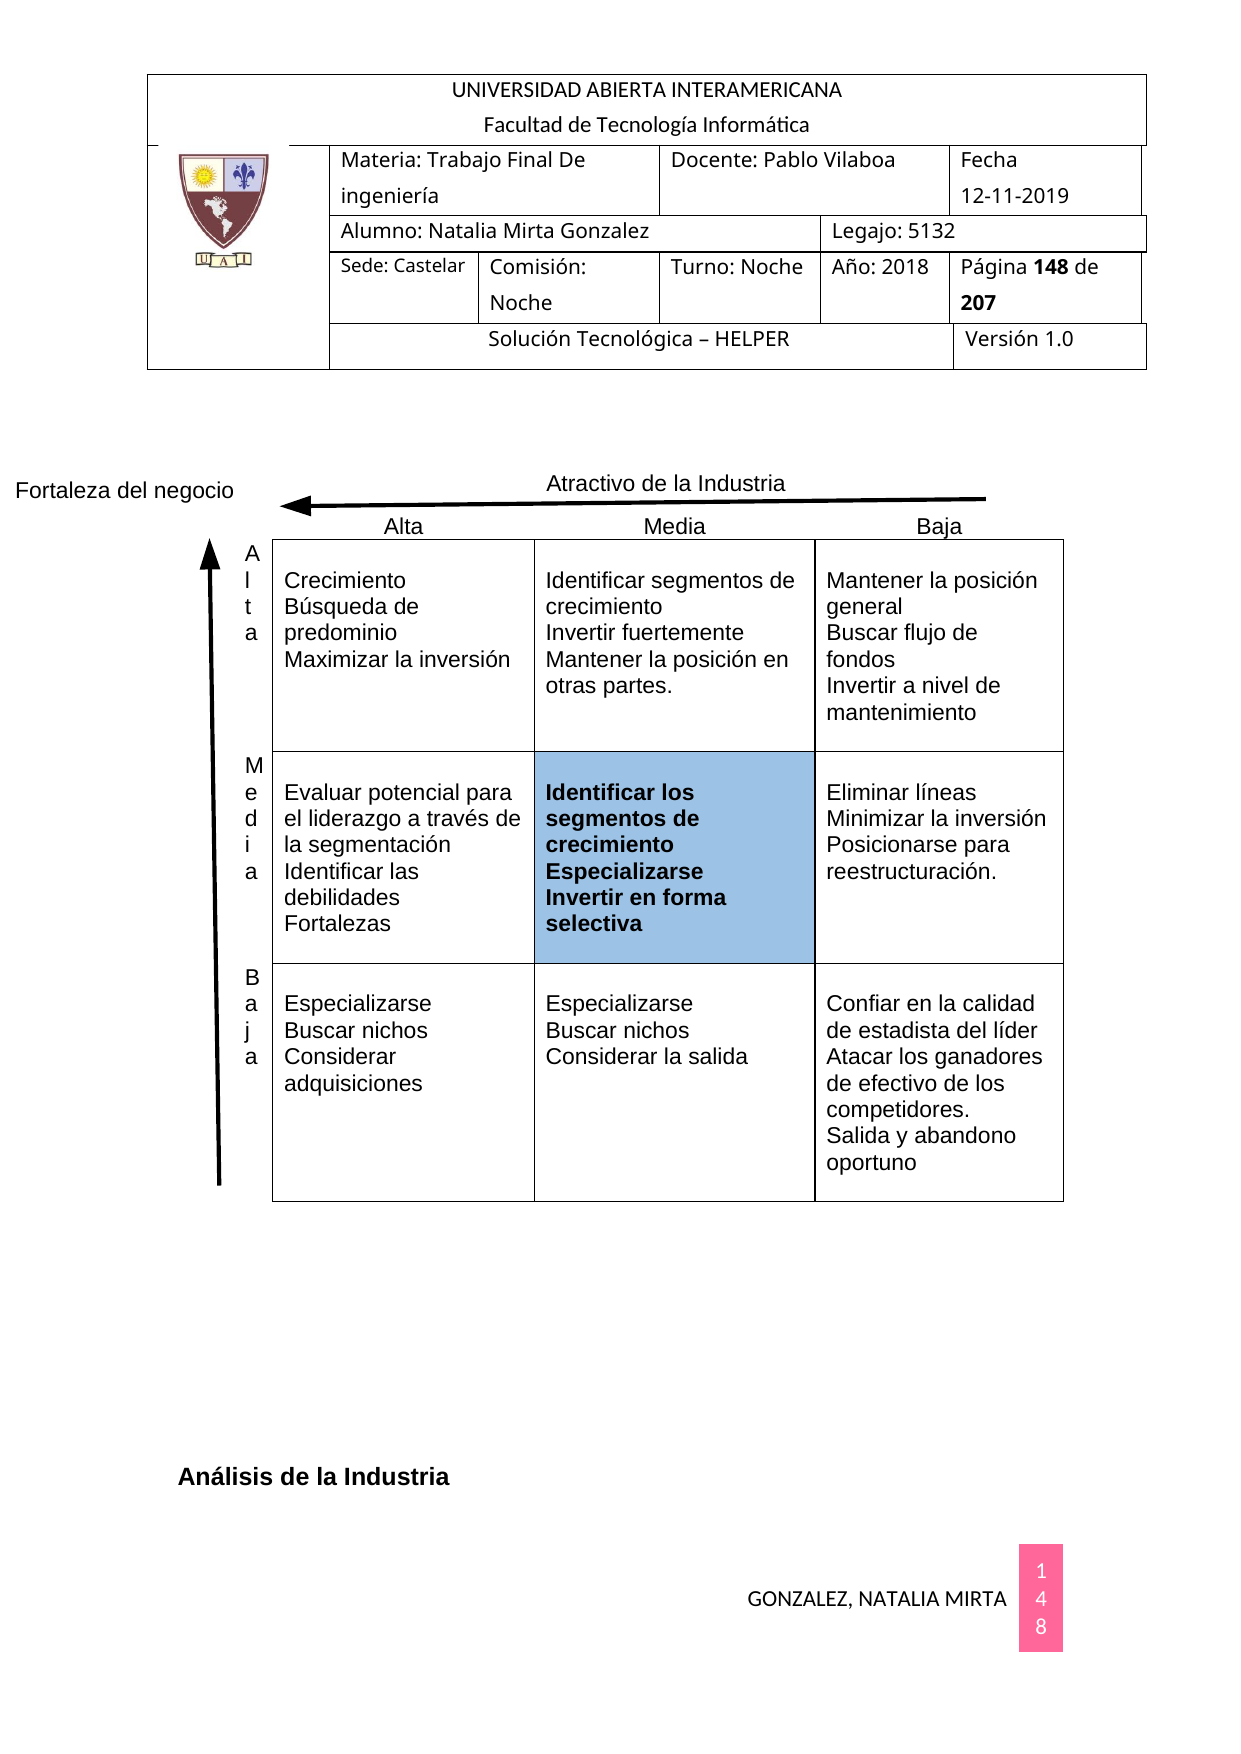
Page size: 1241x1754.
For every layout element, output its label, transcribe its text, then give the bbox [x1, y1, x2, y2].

text Atractivo de la Industria [0, 469, 1063, 511]
table_header Alta [273, 513, 534, 539]
table_cell Alta [222, 539, 272, 751]
table_cell Especializarse Buscar nichos Considerar adquisiciones [273, 964, 534, 1201]
table_header Baja [815, 513, 1063, 539]
table_cell Mantener la posición general Buscar flujo de fondos Invertir a nivel de mantenimiento [816, 540, 1063, 751]
table_header [222, 513, 273, 539]
table_cell Identificar segmentos de crecimiento Invertir fuertemente Mantener la posición en otras partes. [535, 540, 814, 751]
table_cell Especializarse Buscar nichos Considerar la salida [535, 964, 814, 1201]
text Fortaleza del negocio [15, 477, 271, 503]
table_cell Baja [222, 963, 272, 1201]
table_cell Identificar los segmentos de crecimiento Especializarse Invertir en forma selectiva [535, 752, 814, 963]
table_header Media [534, 513, 815, 539]
table_cell Crecimiento Búsqueda de predominio Maximizar la inversión [273, 540, 534, 751]
table_cell Eliminar líneas Minimizar la inversión Posicionarse para reestructuración. [816, 752, 1063, 963]
table_cell Confiar en la calidad de estadista del líder Atacar los ganadores de efectivo de los competidores. Salida y abandono oportuno [816, 964, 1063, 1201]
text Análisis de la Industria [177, 1462, 1063, 1491]
table_cell Evaluar potencial para el liderazgo a través de la segmentación Identificar las debilidades Fortalezas [273, 752, 534, 963]
table_cell Media [222, 751, 272, 963]
